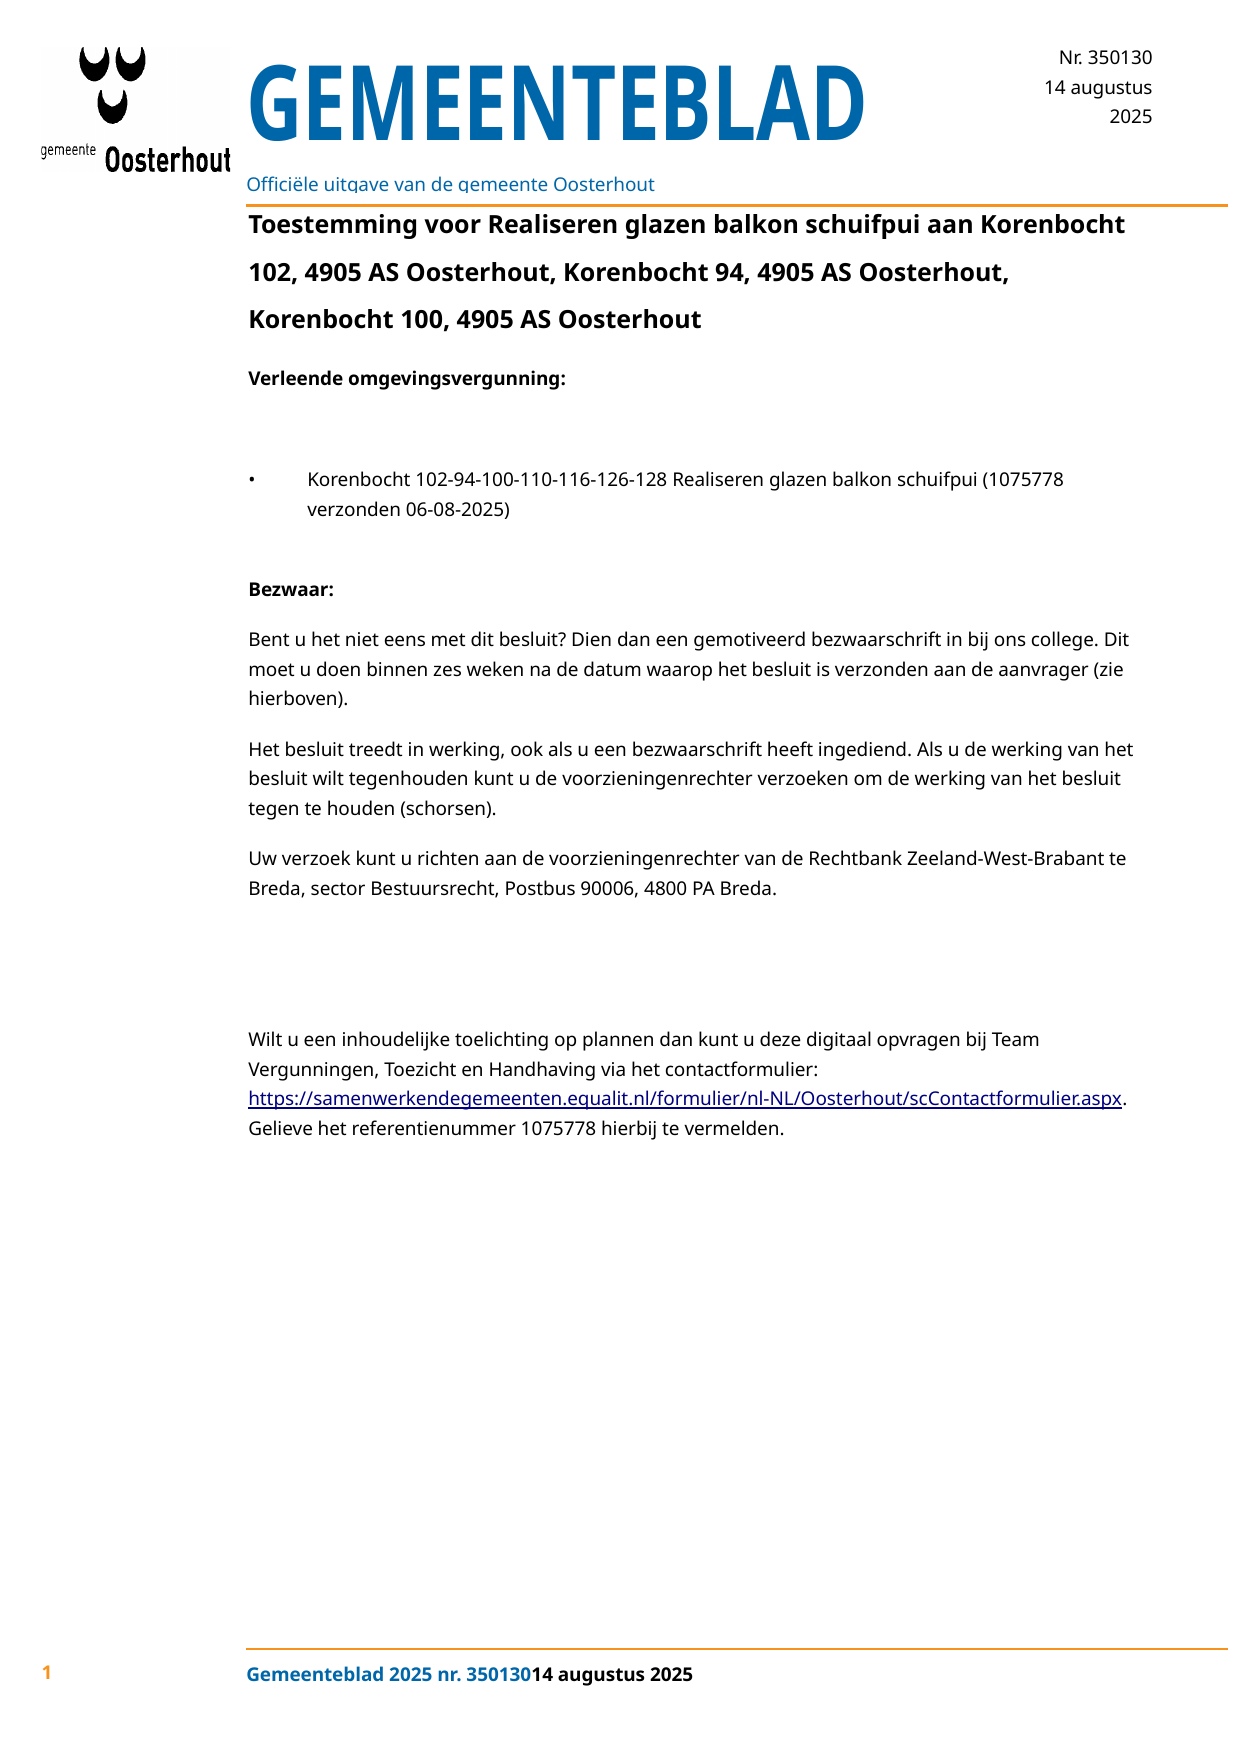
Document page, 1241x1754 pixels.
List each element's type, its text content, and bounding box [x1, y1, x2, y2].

text Wilt u een inhoudelijke toelichting op plannen dan kunt u deze digitaal opvragen bij Team Vergunningen, Toezicht en Handhaving via het contactformulier: https://samenwerkendegemeenten.equalit.nl/formulier/nl-NL/Oosterhout/scContactformulier.aspx. Gelieve het referentienummer 1075778 hierbij te vermelden. [248, 1026, 1152, 1141]
list Korenbocht 102-94-100-110-116-126-128 Realiseren glazen balkon schuifpui (1075778 verzonden 06-08-2025) [248, 466, 1152, 522]
text Het besluit treedt in werking, ook als u een bezwaarschrift heeft ingediend. Als u de werking van het besluit wilt tegenhouden kunt u de voorzieningenrechter verzoeken om de werking van het besluit tegen te houden (schorsen). [248, 736, 1152, 821]
text Toestemming voor Realiseren glazen balkon schuifpui aan Korenbocht 102, 4905 AS Oosterhout, Korenbocht 94, 4905 AS Oosterhout, Korenbocht 100, 4905 AS Oosterhout [248, 207, 1152, 336]
text Uw verzoek kunt u richten aan de voorzieningenrechter van de Rechtbank Zeeland-West-Brabant te Breda, sector Bestuursrecht, Postbus 90006, 4800 PA Breda. [248, 846, 1152, 901]
text Bezwaar: [248, 576, 1152, 602]
text Bent u het niet eens met dit besluit? Dien dan een gemotiveerd bezwaarschrift in bij ons college. Dit moet u doen binnen zes weken na de datum waarop het besluit is verzonden aan de aanvrager (zie hierboven). [248, 626, 1152, 711]
text Verleende omgevingsvergunning: [248, 366, 1152, 391]
picture [41, 47, 231, 172]
